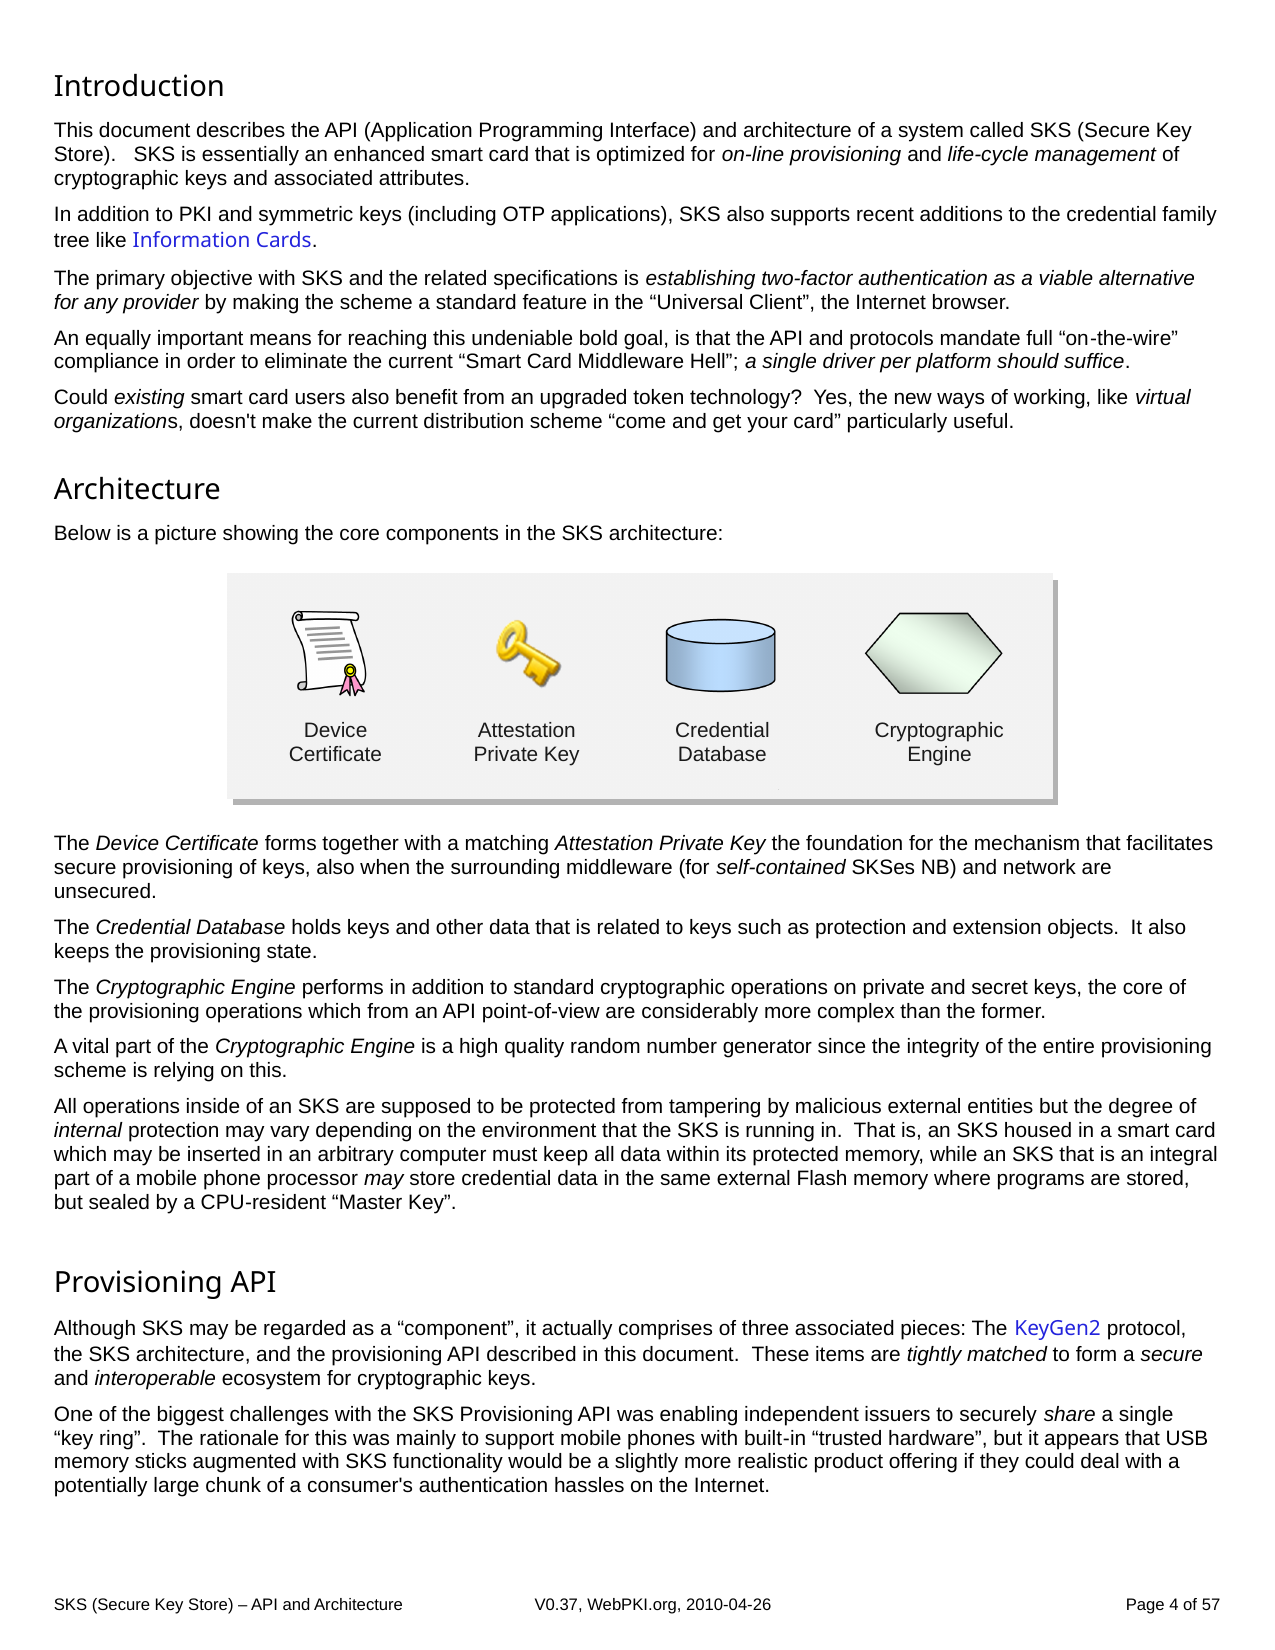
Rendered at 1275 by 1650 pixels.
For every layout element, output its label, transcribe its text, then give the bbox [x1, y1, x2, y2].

text In addition to PKI and symmetric keys (including OTP applications), SKS also supports recent additions to the credential family tree like Information Cards. [54, 201, 1221, 254]
text The Device Certificate forms together with a matching Attestation Private Key the foundation for the mechanism that facilitates secure provisioning of keys, also when the surrounding middleware (for self-contained SKSes NB) and network are unsecured. [54, 556, 1221, 903]
text The Credential Database holds keys and other data that is related to keys such as protection and extension objects. It also keeps the provisioning state. [54, 915, 1221, 963]
text All operations inside of an SKS are supposed to be protected from tampering by malicious external entities but the degree of internal protection may vary depending on the environment that the SKS is running in. That is, an SKS housed in a smart card which may be inserted in an arbitrary computer must keep all data within its protected memory, while an SKS that is an integral part of a mobile phone processor may store credential data in the same external Flash memory where programs are stored, but sealed by a CPU‑resident “Master Key”. [54, 1094, 1221, 1214]
text The Cryptographic Engine performs in addition to standard cryptographic operations on private and secret keys, the core of the provisioning operations which from an API point-of-view are considerably more complex than the former. [54, 974, 1221, 1022]
text Although SKS may be regarded as a “component”, it actually comprises of three associated pieces: The KeyGen2 protocol, the SKS architecture, and the provisioning API described in this document. These items are tightly matched to form a secure and interoperable ecosystem for cryptographic keys. [54, 1313, 1221, 1390]
text An equally important means for reaching this undeniable bold goal, is that the API and protocols mandate full “on‑the‑wire” compliance in order to eliminate the current “Smart Card Middleware Hell”; a single driver per platform should suffice. [54, 325, 1221, 373]
subtitle Introduction [54, 66, 1221, 105]
text One of the biggest challenges with the SKS Provisioning API was enabling independent issuers to securely share a single “key ring”. The rationale for this was mainly to support mobile phones with built‑in “trusted hardware”, but it appears that USB memory sticks augmented with SKS functionality would be a slightly more realistic product offering if they could deal with a potentially large chunk of a consumer's authentication hassles on the Internet. [54, 1401, 1221, 1497]
text Could existing smart card users also benefit from an upgraded token technology? Yes, the new ways of working, like virtual organizations, doesn't make the current distribution scheme “come and get your card” particularly useful. [54, 385, 1221, 457]
text The primary objective with SKS and the related specifications is establishing two-factor authentication as a viable alternative for any provider by making the scheme a standard feature in the “Universal Client”, the Internet browser. [54, 266, 1221, 313]
subtitle Architecture [54, 469, 1221, 508]
text Below is a picture showing the core components in the SKS architecture: [54, 521, 1221, 545]
subtitle Provisioning API [54, 1261, 1221, 1301]
text This document describes the API (Application Programming Interface) and architecture of a system called SKS (Secure Key Store). SKS is essentially an enhanced smart card that is optimized for on-line provisioning and life-cycle management of cryptographic keys and associated attributes. [54, 118, 1221, 190]
text A vital part of the Cryptographic Engine is a high quality random number generator since the integrity of the entire provisioning scheme is relying on this. [54, 1034, 1221, 1082]
